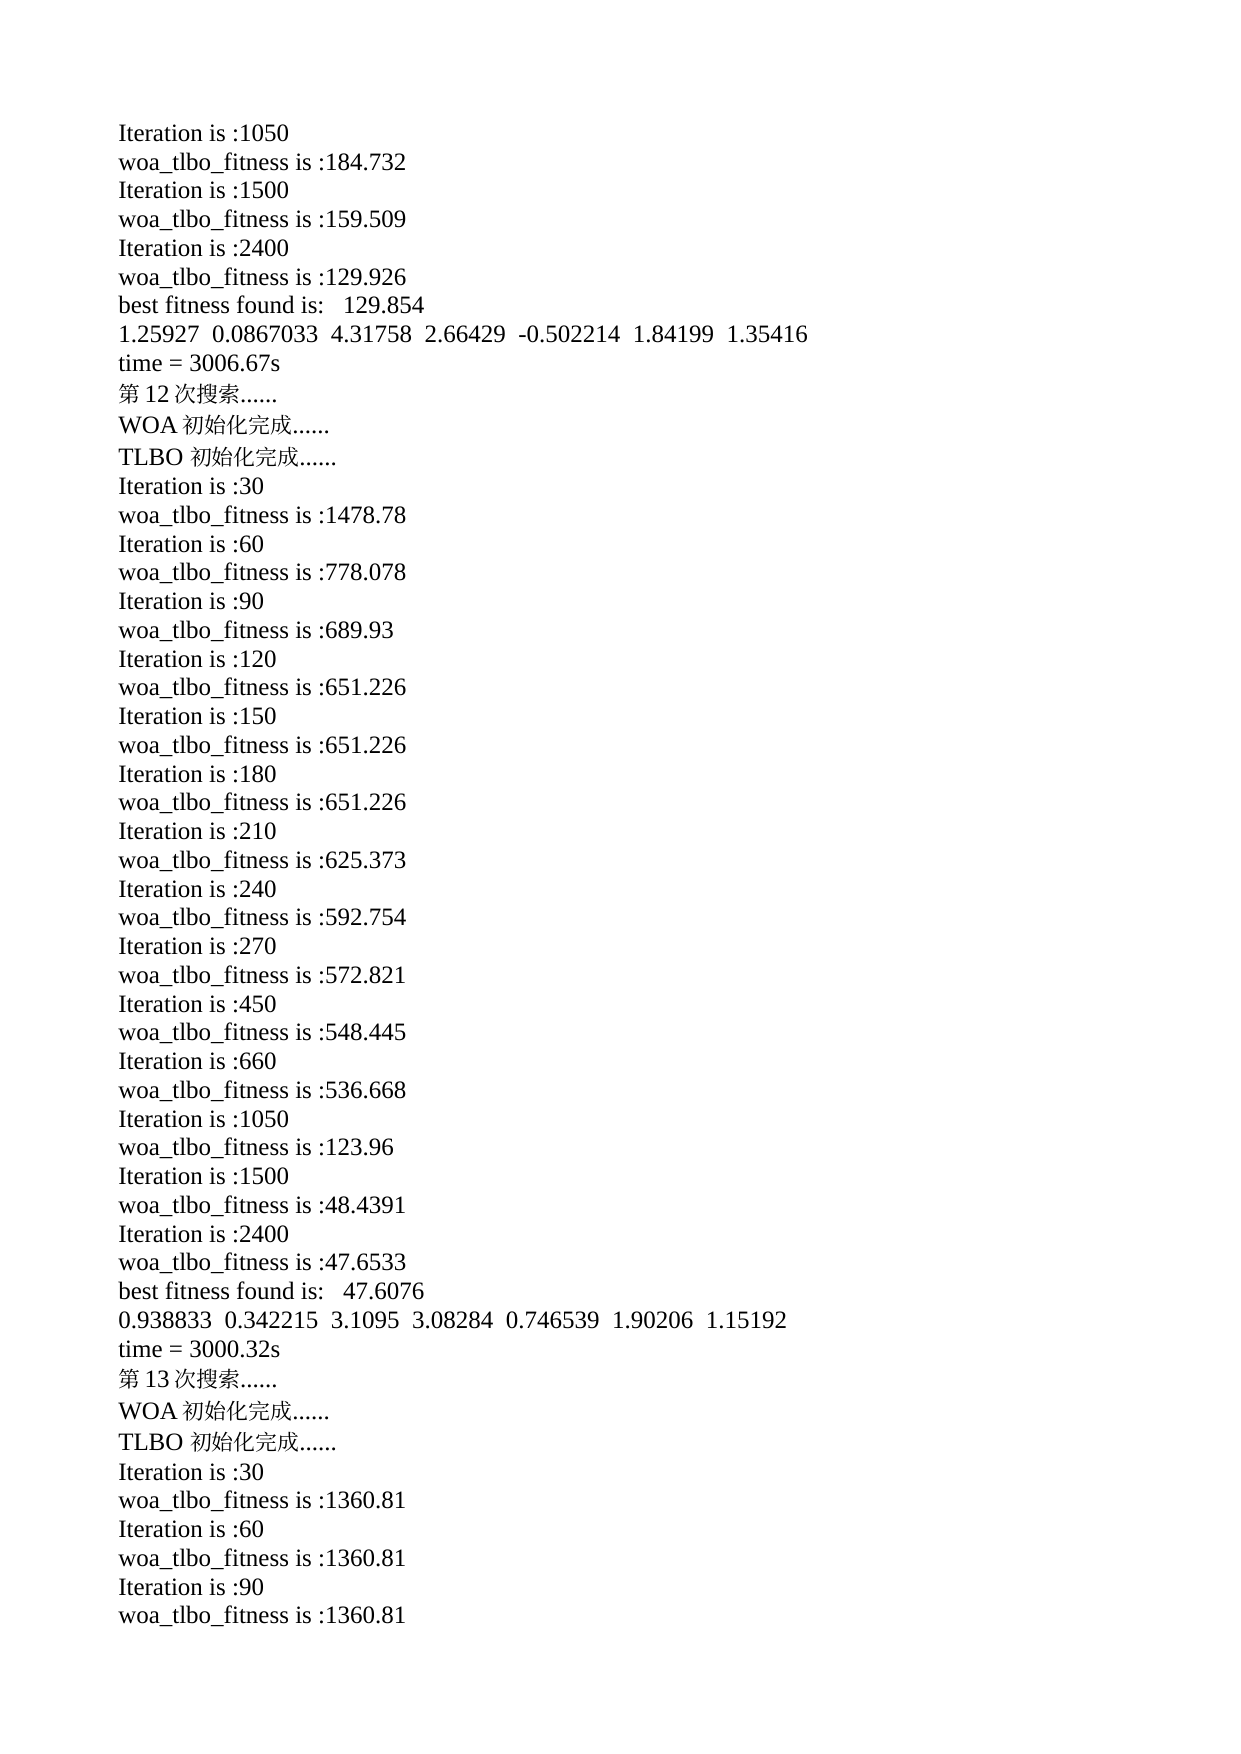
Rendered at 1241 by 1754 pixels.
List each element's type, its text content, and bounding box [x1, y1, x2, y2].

text TLBO 初始化完成...... [118, 440, 1122, 471]
text Iteration is :120 [118, 644, 1122, 672]
text time = 3006.67s [118, 348, 1122, 377]
text Iteration is :1500 [118, 176, 1122, 204]
text WOA 初始化完成...... [118, 408, 1122, 440]
text woa_tlbo_fitness is :129.926 [118, 262, 1122, 291]
text Iteration is :270 [118, 931, 1122, 960]
text Iteration is :90 [118, 1572, 1122, 1601]
text Iteration is :30 [118, 1457, 1122, 1486]
text best fitness found is: 47.6076 [118, 1276, 1122, 1305]
text woa_tlbo_fitness is :1360.81 [118, 1486, 1122, 1514]
text best fitness found is: 129.854 [118, 291, 1122, 319]
text Iteration is :1500 [118, 1161, 1122, 1190]
text 1.25927 0.0867033 4.31758 2.66429 -0.502214 1.84199 1.35416 [118, 319, 1122, 348]
text 0.938833 0.342215 3.1095 3.08284 0.746539 1.90206 1.15192 [118, 1305, 1122, 1334]
text Iteration is :450 [118, 989, 1122, 1017]
text Iteration is :90 [118, 586, 1122, 615]
text TLBO 初始化完成...... [118, 1425, 1122, 1457]
text woa_tlbo_fitness is :625.373 [118, 845, 1122, 874]
text woa_tlbo_fitness is :592.754 [118, 902, 1122, 931]
text 第12次搜索...... [118, 377, 1122, 408]
text woa_tlbo_fitness is :184.732 [118, 147, 1122, 176]
text Iteration is :30 [118, 471, 1122, 500]
text woa_tlbo_fitness is :548.445 [118, 1017, 1122, 1046]
text Iteration is :180 [118, 759, 1122, 787]
text woa_tlbo_fitness is :1360.81 [118, 1601, 1122, 1629]
text woa_tlbo_fitness is :572.821 [118, 960, 1122, 989]
text woa_tlbo_fitness is :1360.81 [118, 1543, 1122, 1572]
text woa_tlbo_fitness is :159.509 [118, 204, 1122, 233]
text Iteration is :240 [118, 874, 1122, 902]
text Iteration is :2400 [118, 1219, 1122, 1247]
text woa_tlbo_fitness is :47.6533 [118, 1247, 1122, 1276]
text woa_tlbo_fitness is :123.96 [118, 1132, 1122, 1161]
text woa_tlbo_fitness is :48.4391 [118, 1190, 1122, 1219]
text woa_tlbo_fitness is :536.668 [118, 1075, 1122, 1104]
text time = 3000.32s [118, 1334, 1122, 1362]
text Iteration is :1050 [118, 1104, 1122, 1132]
text 第13次搜索...... [118, 1362, 1122, 1394]
text Iteration is :660 [118, 1046, 1122, 1075]
text Iteration is :60 [118, 529, 1122, 557]
text woa_tlbo_fitness is :1478.78 [118, 500, 1122, 529]
text WOA 初始化完成...... [118, 1394, 1122, 1425]
text Iteration is :60 [118, 1514, 1122, 1543]
text Iteration is :1050 [118, 118, 1122, 147]
text woa_tlbo_fitness is :651.226 [118, 672, 1122, 701]
text woa_tlbo_fitness is :651.226 [118, 730, 1122, 759]
text woa_tlbo_fitness is :689.93 [118, 615, 1122, 644]
text Iteration is :210 [118, 816, 1122, 845]
text Iteration is :2400 [118, 233, 1122, 262]
text woa_tlbo_fitness is :778.078 [118, 557, 1122, 586]
text woa_tlbo_fitness is :651.226 [118, 787, 1122, 816]
text Iteration is :150 [118, 701, 1122, 730]
